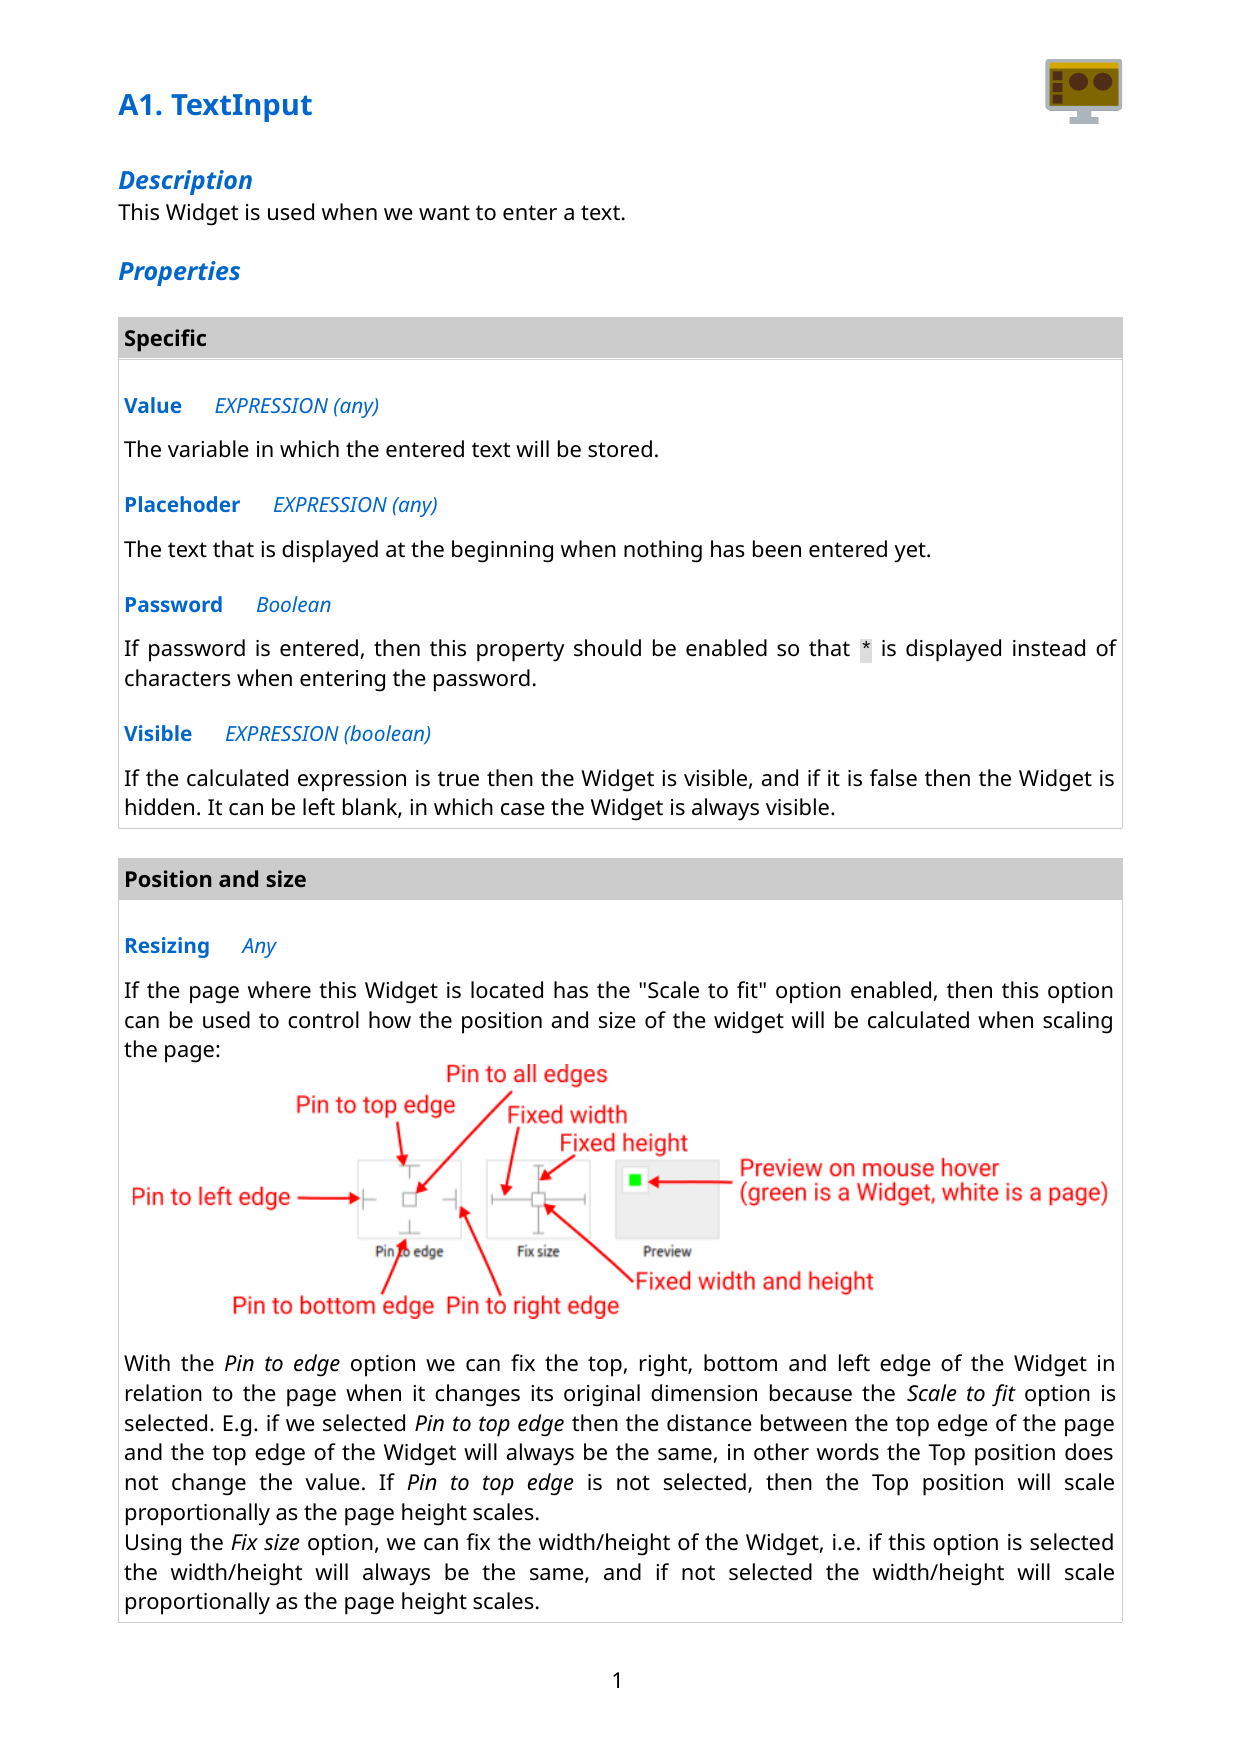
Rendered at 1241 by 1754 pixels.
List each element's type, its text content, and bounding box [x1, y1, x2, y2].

subtitle Description [118, 163, 1122, 197]
text This Widget is used when we want to enter a text. [118, 197, 1122, 227]
table_cell Value EXPRESSION (any) The variable in which the entered text will be stored. Placehoder EXPRESSION (any) The text that is displayed at the beginning when nothing has been entered yet. Password Boolean If password is entered, then this property should be enabled so that * is displayed instead of characters when entering the password. Visible EXPRESSION (boolean) If the calculated expression is true then the Widget is visible, and if it is false then the Widget is hidden. It can be left blank, in which case the Widget is always visible. [119, 360, 1122, 828]
picture [1045, 59, 1123, 124]
table_header Specific [119, 318, 1122, 358]
subtitle Properties [118, 253, 1122, 287]
subtitle TextInput [118, 84, 1045, 124]
table_header Position and size [119, 859, 1122, 899]
picture [132, 1064, 1108, 1319]
table_cell Resizing Any If the page where this Widget is located has the "Scale to fit" option enabled, then this option can be used to control how the position and size of the widget will be calculated when scaling the page: With the Pin to edge option we can fix the top, right, bottom and left edge of the Widget in relation to the page when it changes its original dimension because the Scale to fit option is selected. E.g. if we selected Pin to top edge then the distance between the top edge of the page and the top edge of the Widget will always be the same, in other words the Top position does not change the value. If Pin to top edge is not selected, then the Top position will scale proportionally as the page height scales. Using the Fix size option, we can fix the width/height of the Widget, i.e. if this option is selected the width/height will always be the same, and if not selected the width/height will scale proportionally as the page height scales. [119, 900, 1122, 1622]
